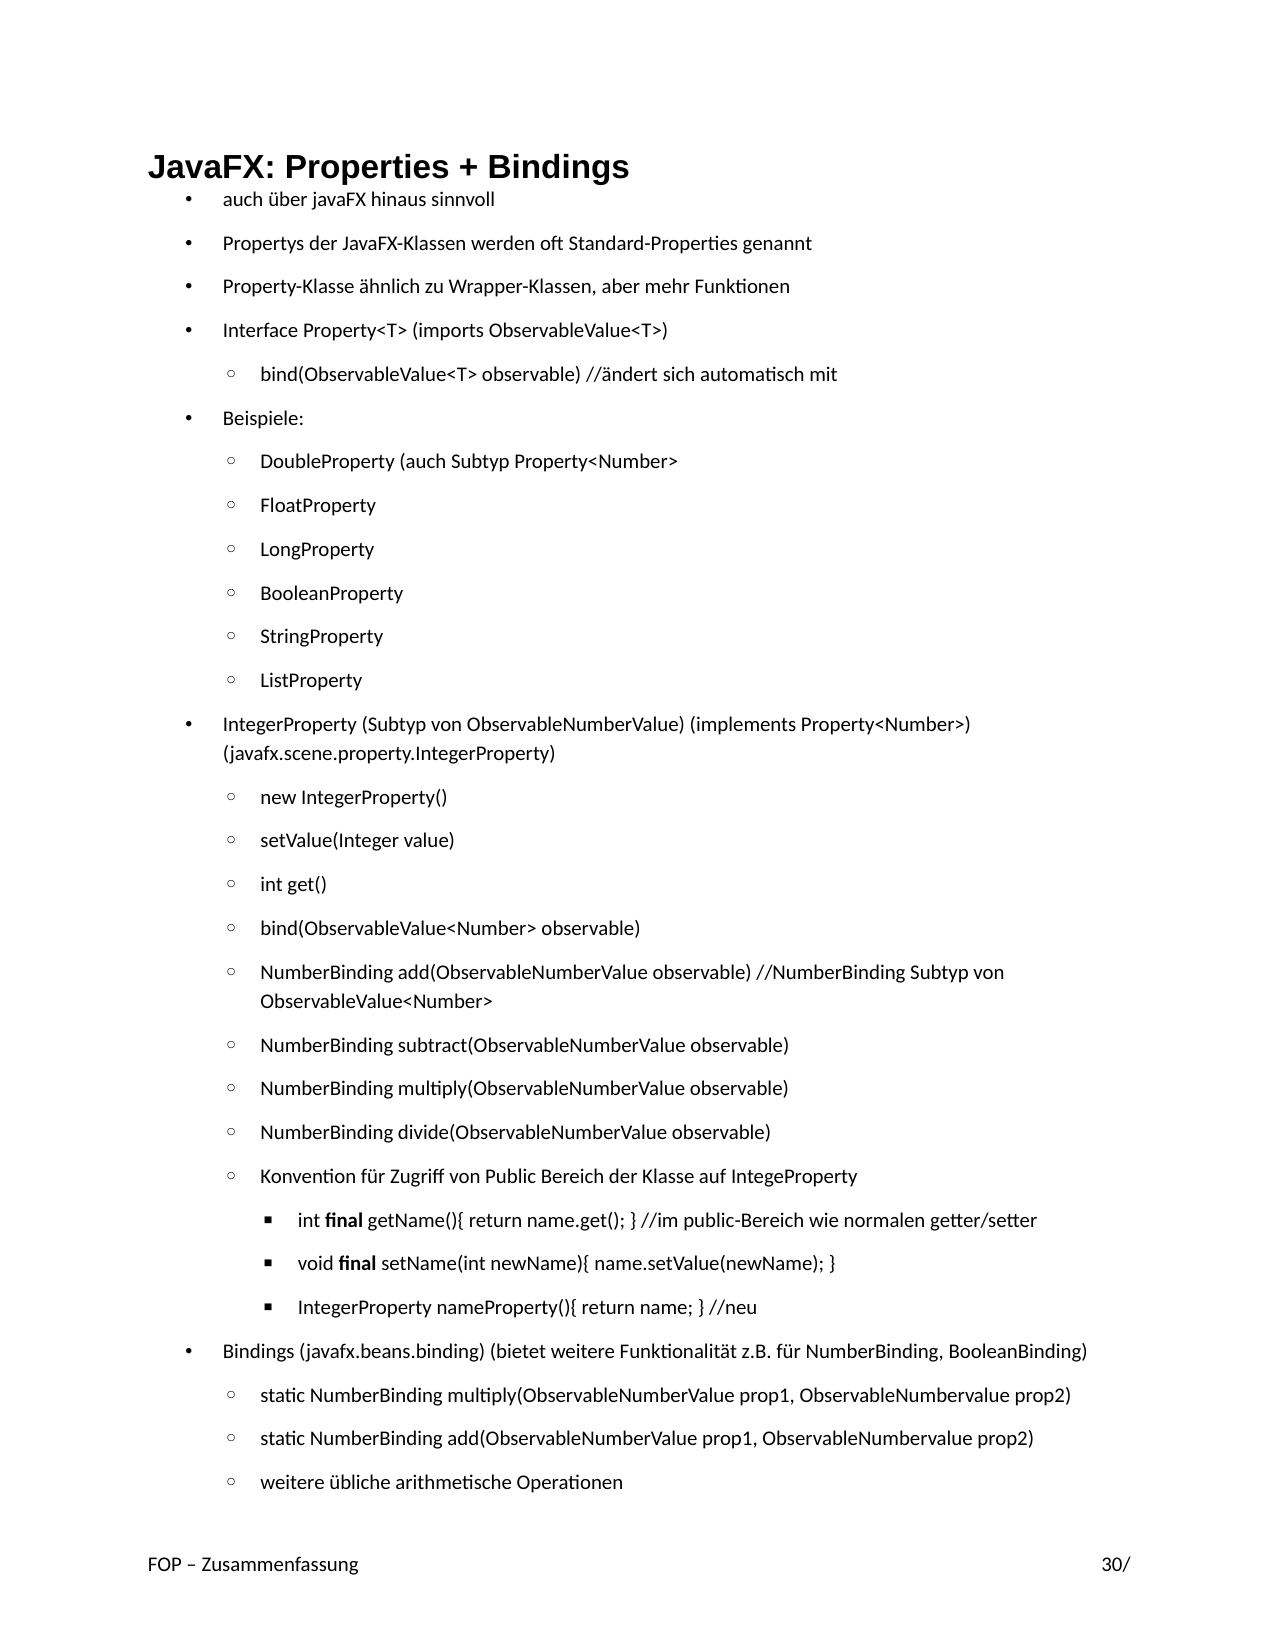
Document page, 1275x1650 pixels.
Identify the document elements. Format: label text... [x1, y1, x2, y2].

list ListProperty [223, 667, 1127, 693]
list Bindings (javafx.beans.binding) (bietet weitere Funktionalität z.B. für NumberBinding, BooleanBinding) [185, 1338, 1127, 1363]
list IntegerProperty nameProperty(){ return name; } //neu [260, 1294, 1127, 1320]
list NumberBinding divide(ObservableNumberValue observable) [223, 1119, 1127, 1145]
list void final setName(int newName){ name.setValue(newName); } [260, 1251, 1127, 1276]
list IntegerProperty (Subtyp von ObservableNumberValue) (implements Property<Number>) (javafx.scene.property.IntegerProperty) [185, 711, 1127, 766]
list new IntegerProperty() [223, 784, 1127, 809]
list weitere übliche arithmetische Operationen [223, 1469, 1127, 1495]
list Property-Klasse ähnlich zu Wrapper-Klassen, aber mehr Funktionen [185, 273, 1127, 299]
list LongProperty [223, 536, 1127, 561]
list setValue(Integer value) [223, 828, 1127, 853]
list Konvention für Zugriff von Public Bereich der Klasse auf IntegeProperty [223, 1163, 1127, 1188]
list bind(ObservableValue<Number> observable) [223, 915, 1127, 941]
list Beispiele: [185, 405, 1127, 430]
list NumberBinding add(ObservableNumberValue observable) //NumberBinding Subtyp von ObservableValue<Number> [223, 959, 1127, 1013]
list FloatProperty [223, 492, 1127, 518]
list int final getName(){ return name.get(); } //im public-Bereich wie normalen getter/setter [260, 1207, 1127, 1232]
list static NumberBinding multiply(ObservableNumberValue prop1, ObservableNumbervalue prop2) [223, 1382, 1127, 1407]
list Propertys der JavaFX-Klassen werden oft Standard-Properties genannt [185, 230, 1127, 255]
list int get() [223, 871, 1127, 897]
subtitle JavaFX: Properties + Bindings [148, 148, 1127, 186]
list bind(ObservableValue<T> observable) //ändert sich automatisch mit [223, 361, 1127, 386]
list static NumberBinding add(ObservableNumberValue prop1, ObservableNumbervalue prop2) [223, 1426, 1127, 1451]
list NumberBinding multiply(ObservableNumberValue observable) [223, 1076, 1127, 1101]
list StringProperty [223, 623, 1127, 649]
list Interface Property<T> (imports ObservableValue<T>) [185, 317, 1127, 343]
list BooleanProperty [223, 580, 1127, 605]
list DoubleProperty (auch Subtyp Property<Number> [223, 448, 1127, 474]
list NumberBinding subtract(ObservableNumberValue observable) [223, 1032, 1127, 1057]
list auch über javaFX hinaus sinnvoll [185, 186, 1127, 211]
